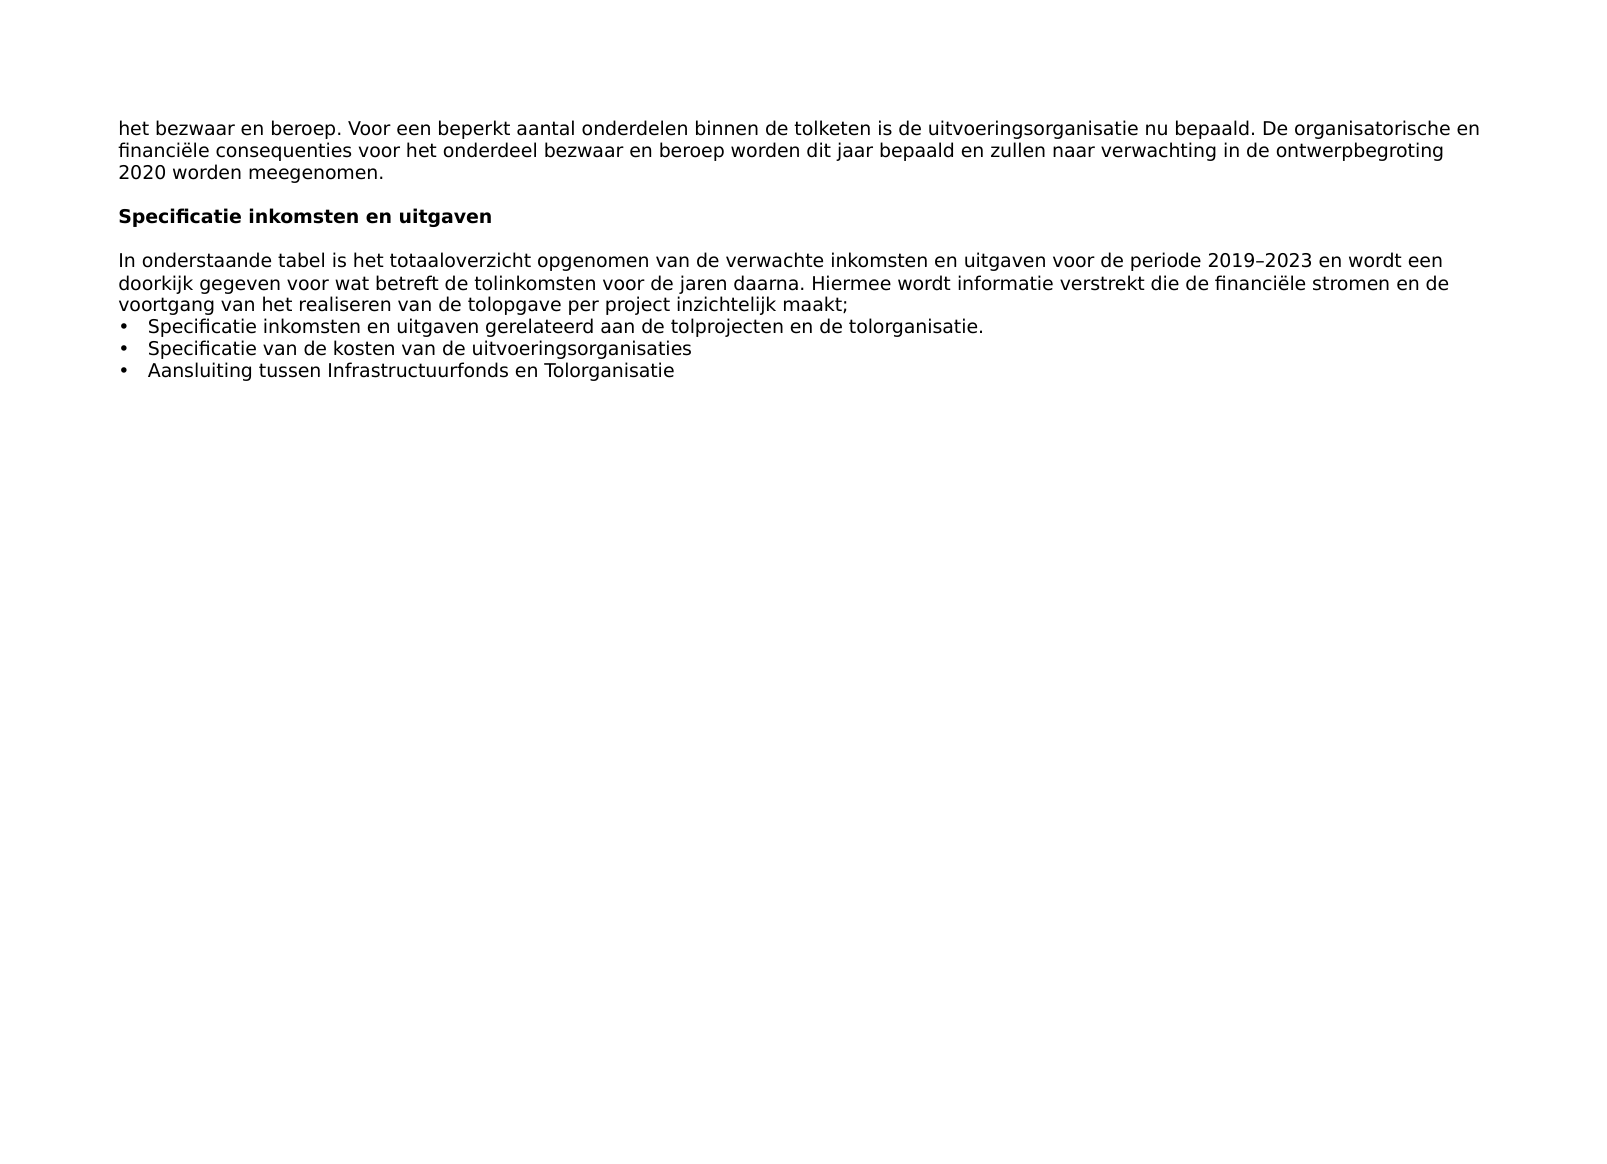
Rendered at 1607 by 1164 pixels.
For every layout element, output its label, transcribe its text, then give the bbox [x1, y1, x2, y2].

text het bezwaar en beroep. Voor een beperkt aantal onderdelen binnen de tolketen is de uitvoeringsorganisatie nu bepaald. De organisatorische en financiële consequenties voor het onderdeel bezwaar en beroep worden dit jaar bepaald en zullen naar verwachting in de ontwerpbegroting 2020 worden meegenomen. [118, 118, 1488, 184]
text • Aansluiting tussen Infrastructuurfonds en Tolorganisatie [118, 360, 1488, 382]
text • Specificatie inkomsten en uitgaven gerelateerd aan de tolprojecten en de tolorganisatie. [118, 316, 1488, 338]
subtitle Specificatie inkomsten en uitgaven [118, 206, 1488, 228]
text • Specificatie van de kosten van de uitvoeringsorganisaties [118, 338, 1488, 360]
text In onderstaande tabel is het totaaloverzicht opgenomen van de verwachte inkomsten en uitgaven voor de periode 2019–2023 en wordt een doorkijk gegeven voor wat betreft de tolinkomsten voor de jaren daarna. Hiermee wordt informatie verstrekt die de financiële stromen en de voortgang van het realiseren van de tolopgave per project inzichtelijk maakt; [118, 250, 1488, 316]
